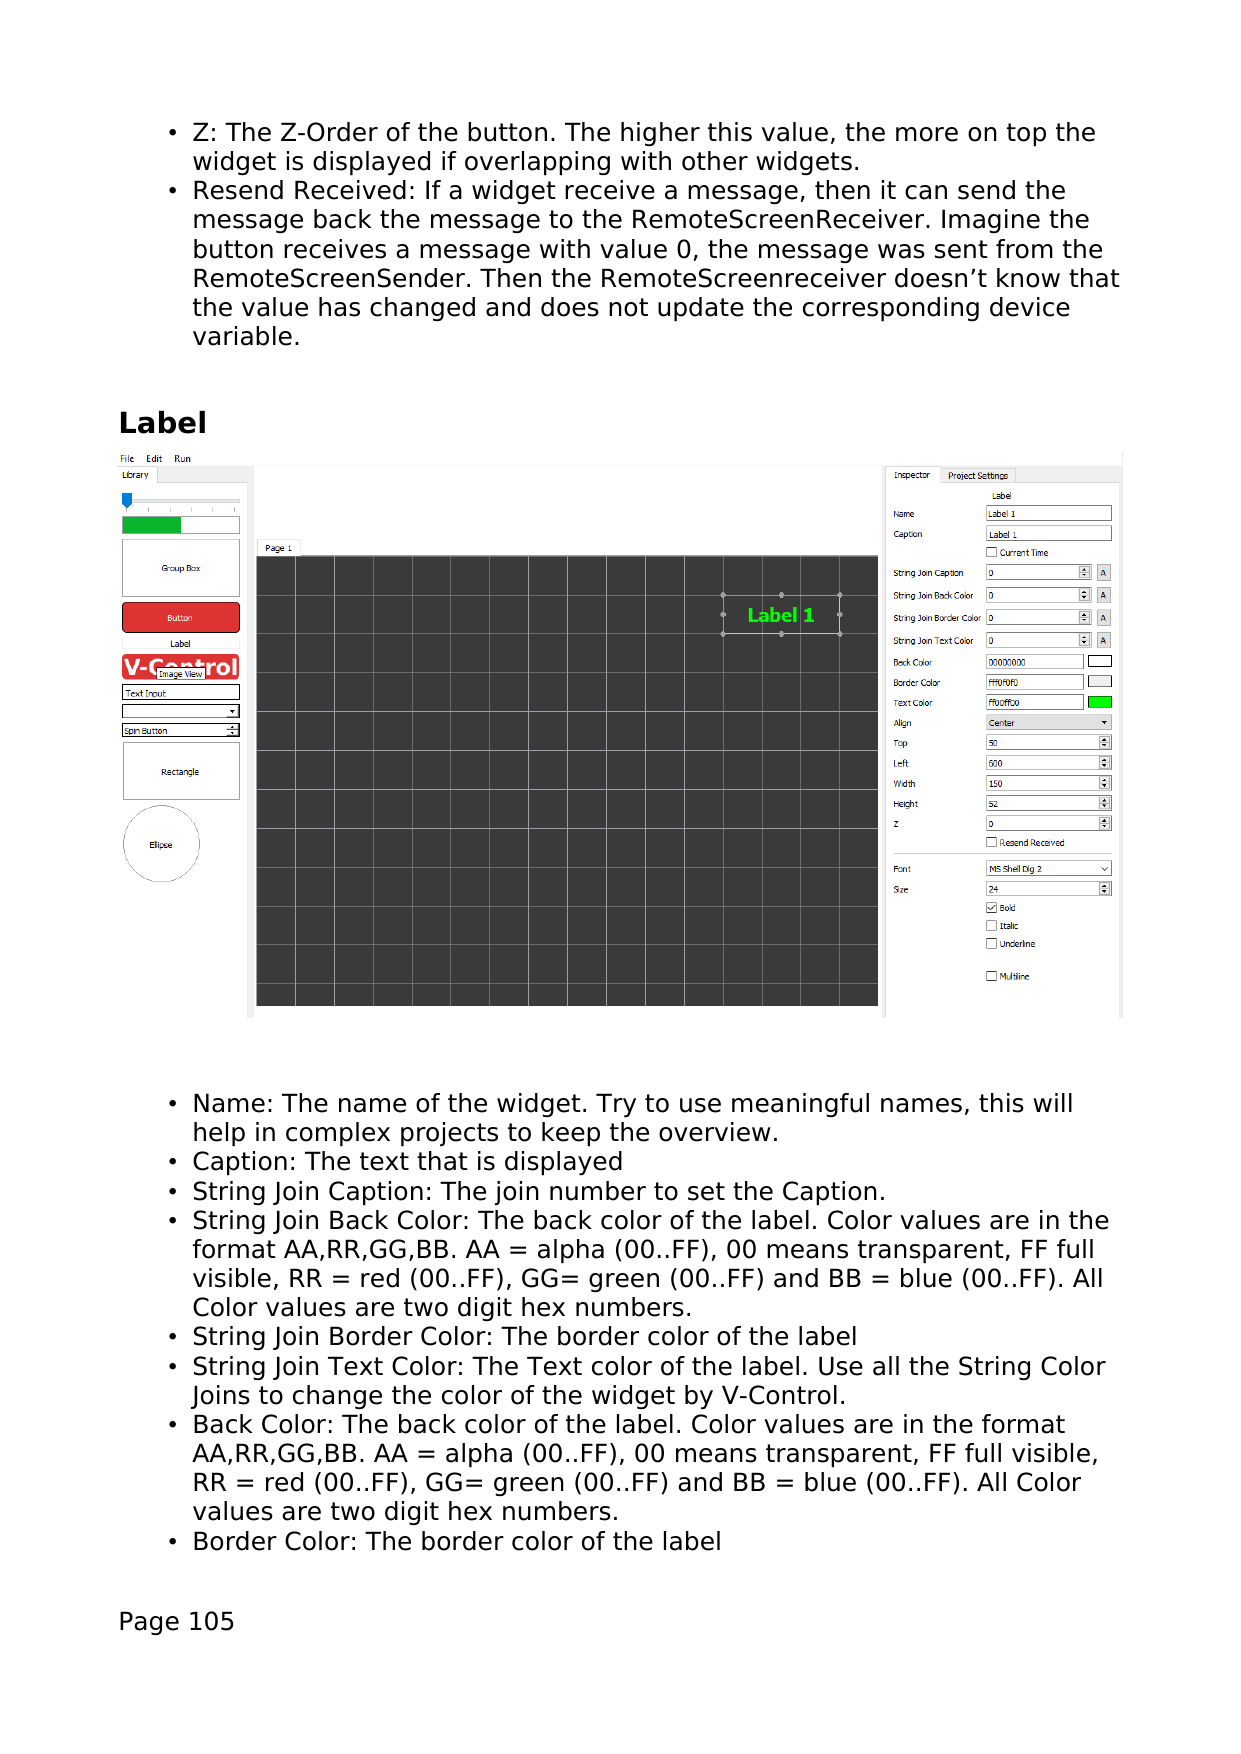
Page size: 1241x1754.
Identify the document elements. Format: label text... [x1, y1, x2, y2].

list String Join Caption: The join number to set the Caption. [177, 1177, 1122, 1206]
list String Join Back Color: The back color of the label. Color values are in the format AA,RR,GG,BB. AA = alpha (00..FF), 00 means transparent, FF full visible, RR = red (00..FF), GG= green (00..FF) and BB = blue (00..FF). All Color values are two digit hex numbers. [177, 1206, 1122, 1322]
list Resend Received: If a widget receive a message, then it can send the message back the message to the RemoteScreenReceiver. Imagine the button receives a message with value 0, the message was sent from the RemoteScreenSender. Then the RemoteScreenreceiver doesn’t know that the value has changed and does not update the corresponding device variable. [177, 176, 1122, 351]
list Caption: The text that is displayed [177, 1147, 1122, 1177]
list Z: The Z-Order of the button. The higher this value, the more on top the widget is displayed if overlapping with other widgets. [177, 118, 1122, 176]
list String Join Text Color: The Text color of the label. Use all the String Color Joins to change the color of the widget by V-Control. [177, 1352, 1122, 1410]
subtitle Label [118, 406, 1122, 440]
list String Join Border Color: The border color of the label [177, 1322, 1122, 1352]
picture [118, 452, 1123, 1018]
list Border Color: The border color of the label [177, 1527, 1122, 1556]
list Name: The name of the widget. Try to use meaningful names, this will help in complex projects to keep the overview. [177, 1089, 1122, 1147]
list Back Color: The back color of the label. Color values are in the format AA,RR,GG,BB. AA = alpha (00..FF), 00 means transparent, FF full visible, RR = red (00..FF), GG= green (00..FF) and BB = blue (00..FF). All Color values are two digit hex numbers. [177, 1410, 1122, 1527]
